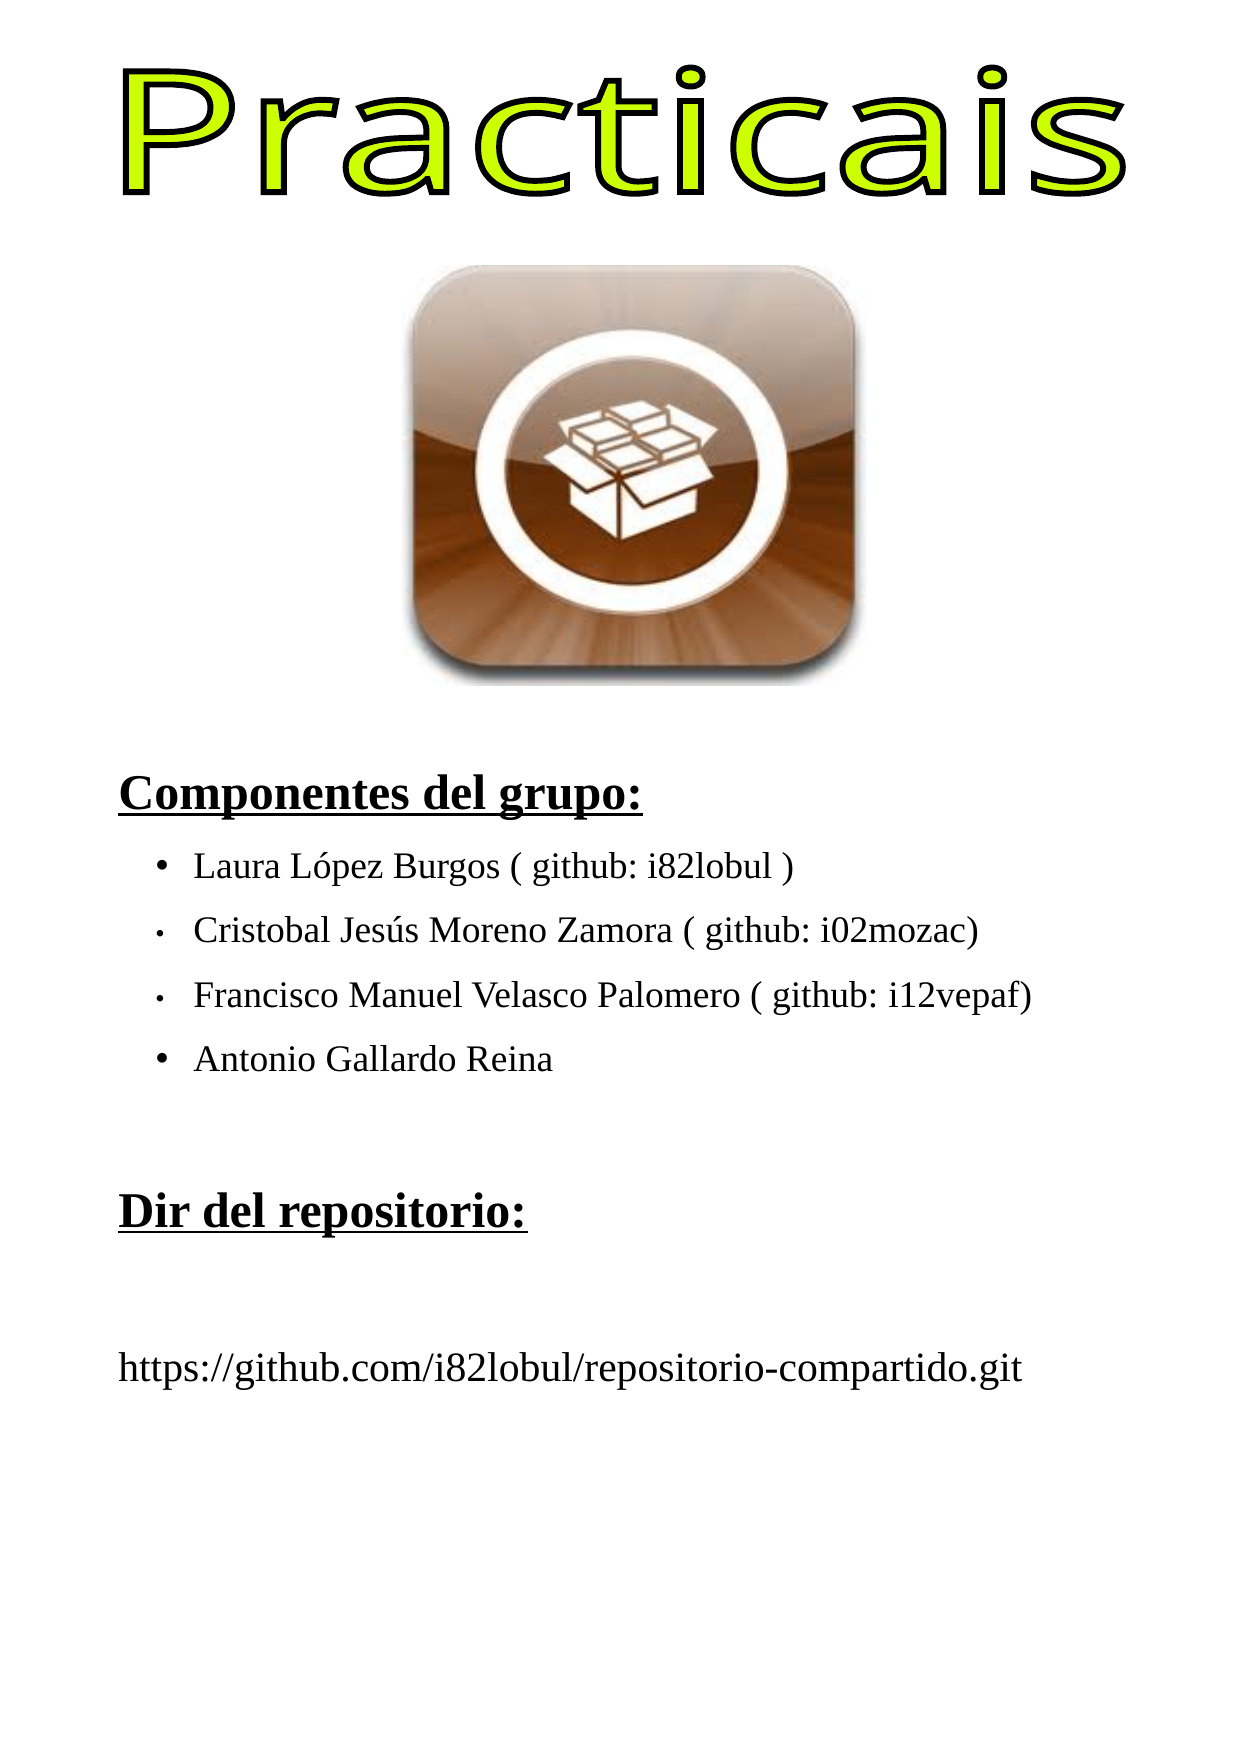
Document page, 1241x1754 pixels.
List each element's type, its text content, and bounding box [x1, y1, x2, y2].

list Antonio Gallardo Reina [156, 1036, 1122, 1079]
picture [401, 265, 868, 686]
text Componentes del grupo: [118, 763, 1122, 821]
text Dir del repositorio: [118, 1181, 1122, 1238]
text https://github.com/i82lobul/repositorio-compartido.git [118, 1342, 1122, 1390]
list Laura López Burgos ( github: i82lobul ) [156, 844, 1122, 887]
list Cristobal Jesús Moreno Zamora ( github: i02mozac) [156, 908, 1122, 951]
list Francisco Manuel Velasco Palomero ( github: i12vepaf) [156, 972, 1122, 1015]
